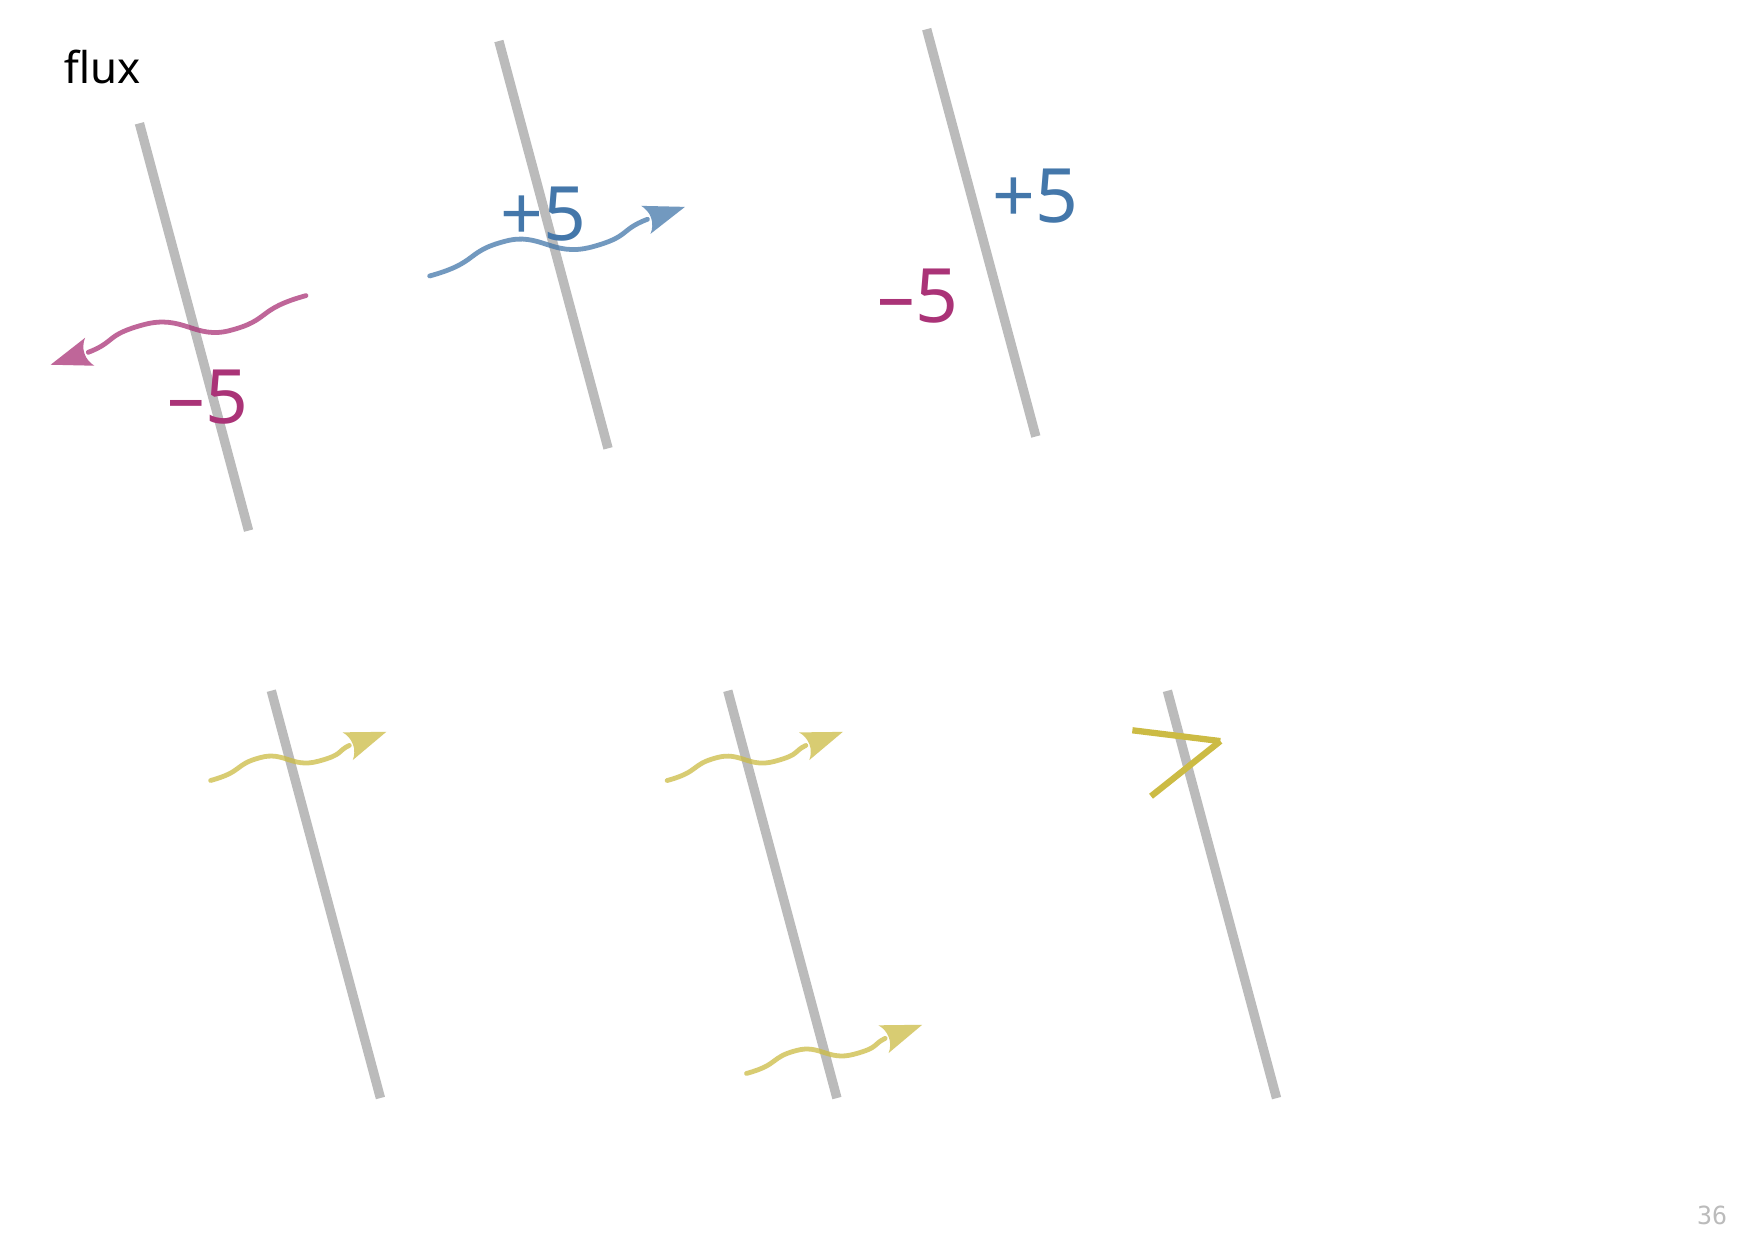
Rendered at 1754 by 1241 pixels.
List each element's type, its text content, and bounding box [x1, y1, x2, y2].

text_box flux [49, 29, 155, 89]
text_box –5 [862, 234, 968, 325]
text_box –5 [152, 335, 258, 426]
text_box +5 [485, 152, 598, 243]
text_box +5 [978, 134, 1091, 225]
